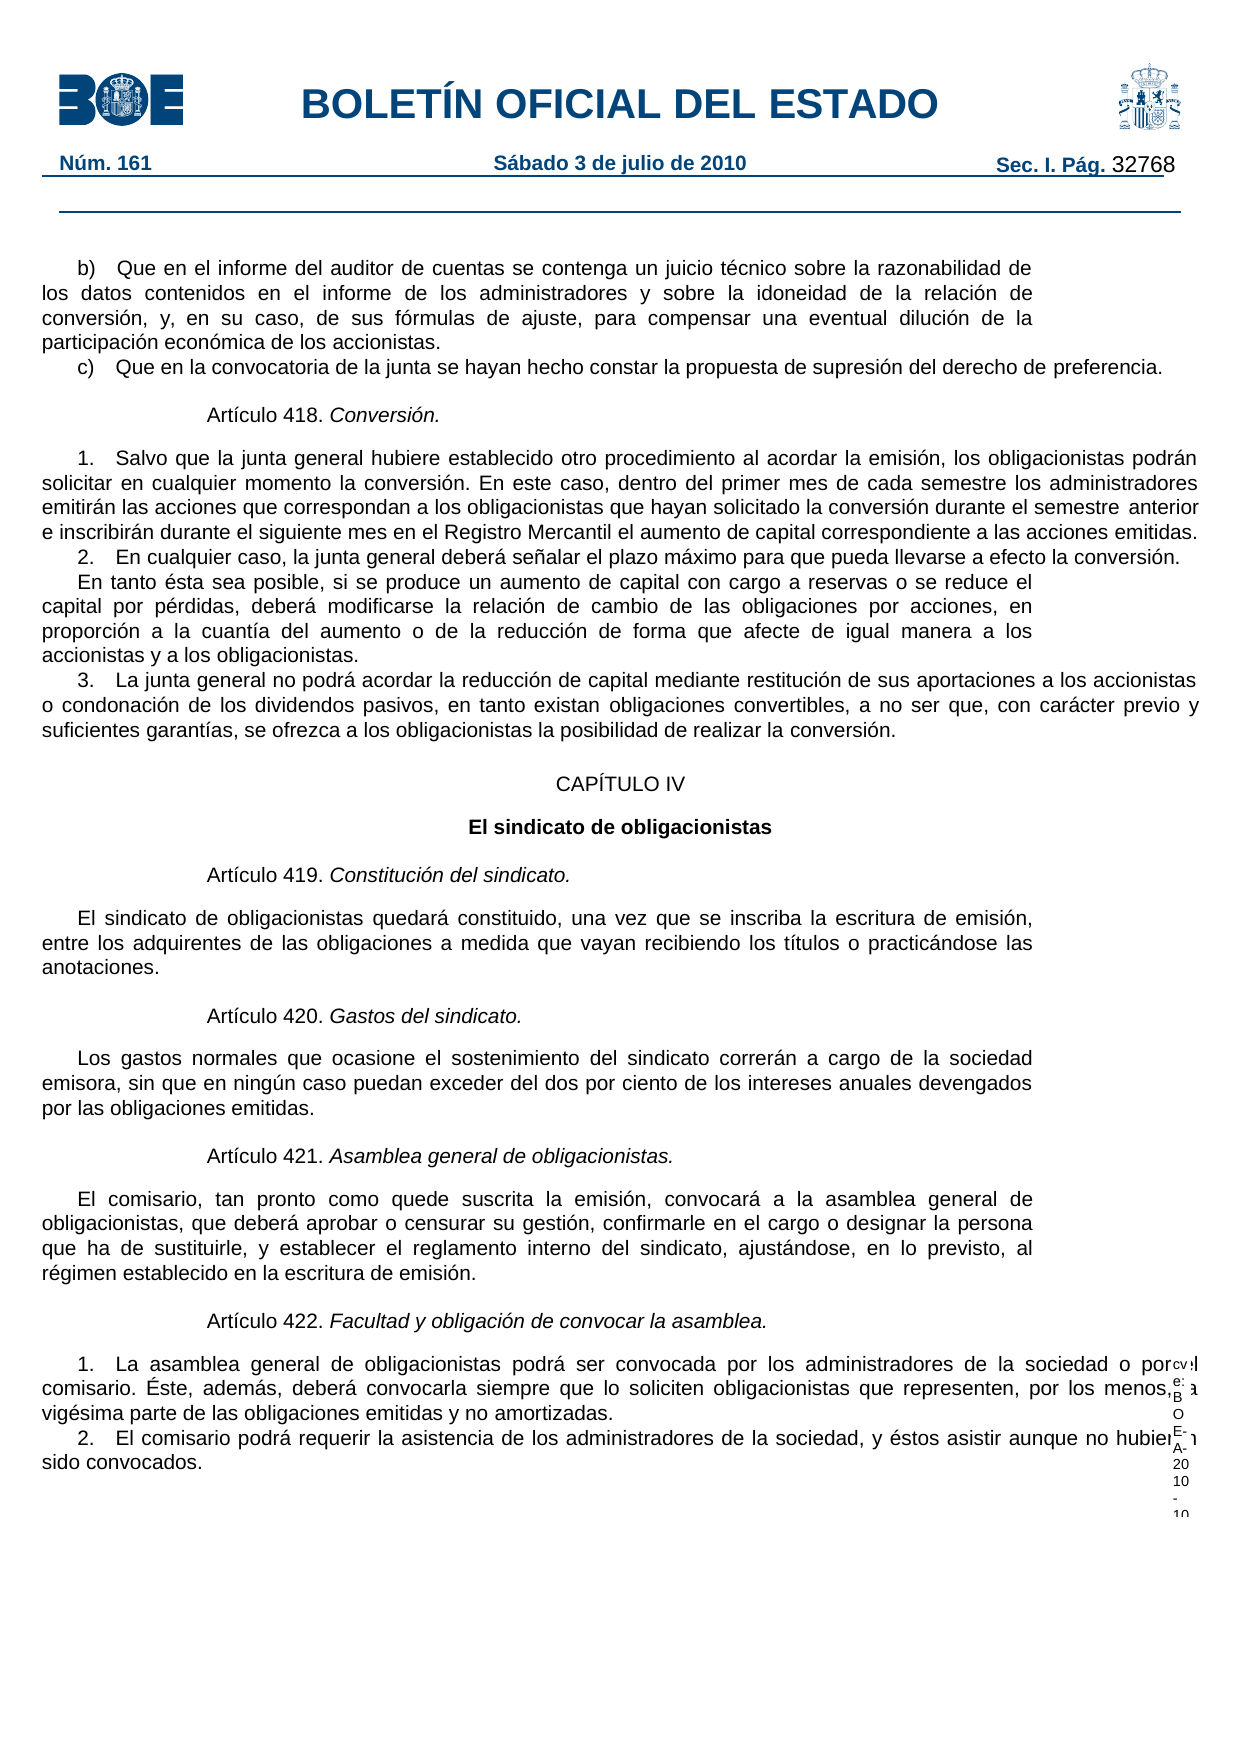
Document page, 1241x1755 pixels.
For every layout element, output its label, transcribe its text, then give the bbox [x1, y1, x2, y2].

list cve: BOE-A-2010-10544 [1173, 1355, 1191, 1517]
list Que en la convocatoria de la junta se hayan hecho constar la propuesta de supresión del derecho de preferencia. [42, 355, 1199, 379]
list Que en el informe del auditor de cuentas se contenga un juicio técnico sobre la razonabilidad de los datos contenidos en el informe de los administradores y sobre la idoneidad de la relación de conversión, y, en su caso, de sus fórmulas de ajuste, para compensar una eventual dilución de la participación económica de los accionistas. [42, 256, 1034, 354]
text CAPÍTULO IV [42, 772, 1199, 796]
list Salvo que la junta general hubiere establecido otro procedimiento al acordar la emisión, los obligacionistas podrán solicitar en cualquier momento la conversión. En este caso, dentro del primer mes de cada semestre los administradores emitirán las acciones que correspondan a los obligacionistas que hayan solicitado la conversión durante el semestre anterior e inscribirán durante el siguiente mes en el Registro Mercantil el aumento de capital correspondiente a las acciones emitidas. [42, 446, 1199, 544]
text El sindicato de obligacionistas quedará constituido, una vez que se inscriba la escritura de emisión, entre los adquirentes de las obligaciones a medida que vayan recibiendo los títulos o practicándose las anotaciones. [42, 906, 1034, 979]
list La junta general no podrá acordar la reducción de capital mediante restitución de sus aportaciones a los accionistas o condonación de los dividendos pasivos, en tanto existan obligaciones convertibles, a no ser que, con carácter previo y suficientes garantías, se ofrezca a los obligacionistas la posibilidad de realizar la conversión. [42, 668, 1199, 741]
subtitle El sindicato de obligacionistas [42, 814, 1199, 838]
text Artículo 419. Constitución del sindicato. [207, 863, 1199, 887]
text Artículo 420. Gastos del sindicato. [207, 1003, 1199, 1027]
list En cualquier caso, la junta general deberá señalar el plazo máximo para que pueda llevarse a efecto la conversión. [42, 545, 1199, 569]
text Artículo 421. Asamblea general de obligacionistas. [207, 1144, 1199, 1168]
text El comisario, tan pronto como quede suscrita la emisión, convocará a la asamblea general de obligacionistas, que deberá aprobar o censurar su gestión, confirmarle en el cargo o designar la persona que ha de sustituirle, y establecer el reglamento interno del sindicato, ajustándose, en lo previsto, al régimen establecido en la escritura de emisión. [42, 1187, 1034, 1284]
text Los gastos normales que ocasione el sostenimiento del sindicato correrán a cargo de la sociedad emisora, sin que en ningún caso puedan exceder del dos por ciento de los intereses anuales devengados por las obligaciones emitidas. [42, 1046, 1034, 1119]
list El comisario podrá requerir la asistencia de los administradores de la sociedad, y éstos asistir aunque no hubieren sido convocados. [42, 1426, 1171, 1474]
text Artículo 422. Facultad y obligación de convocar la asamblea. [207, 1309, 1199, 1333]
list La asamblea general de obligacionistas podrá ser convocada por los administradores de la sociedad o por el comisario. Éste, además, deberá convocarla siempre que lo soliciten obligacionistas que representen, por los menos, la vigésima parte de las obligaciones emitidas y no amortizadas. [42, 1352, 1199, 1517]
text Artículo 418. Conversión. [207, 403, 1199, 427]
text En tanto ésta sea posible, si se produce un aumento de capital con cargo a reservas o se reduce el capital por pérdidas, deberá modificarse la relación de cambio de las obligaciones por acciones, en proporción a la cuantía del aumento o de la reducción de forma que afecte de igual manera a los accionistas y a los obligacionistas. [42, 569, 1034, 667]
